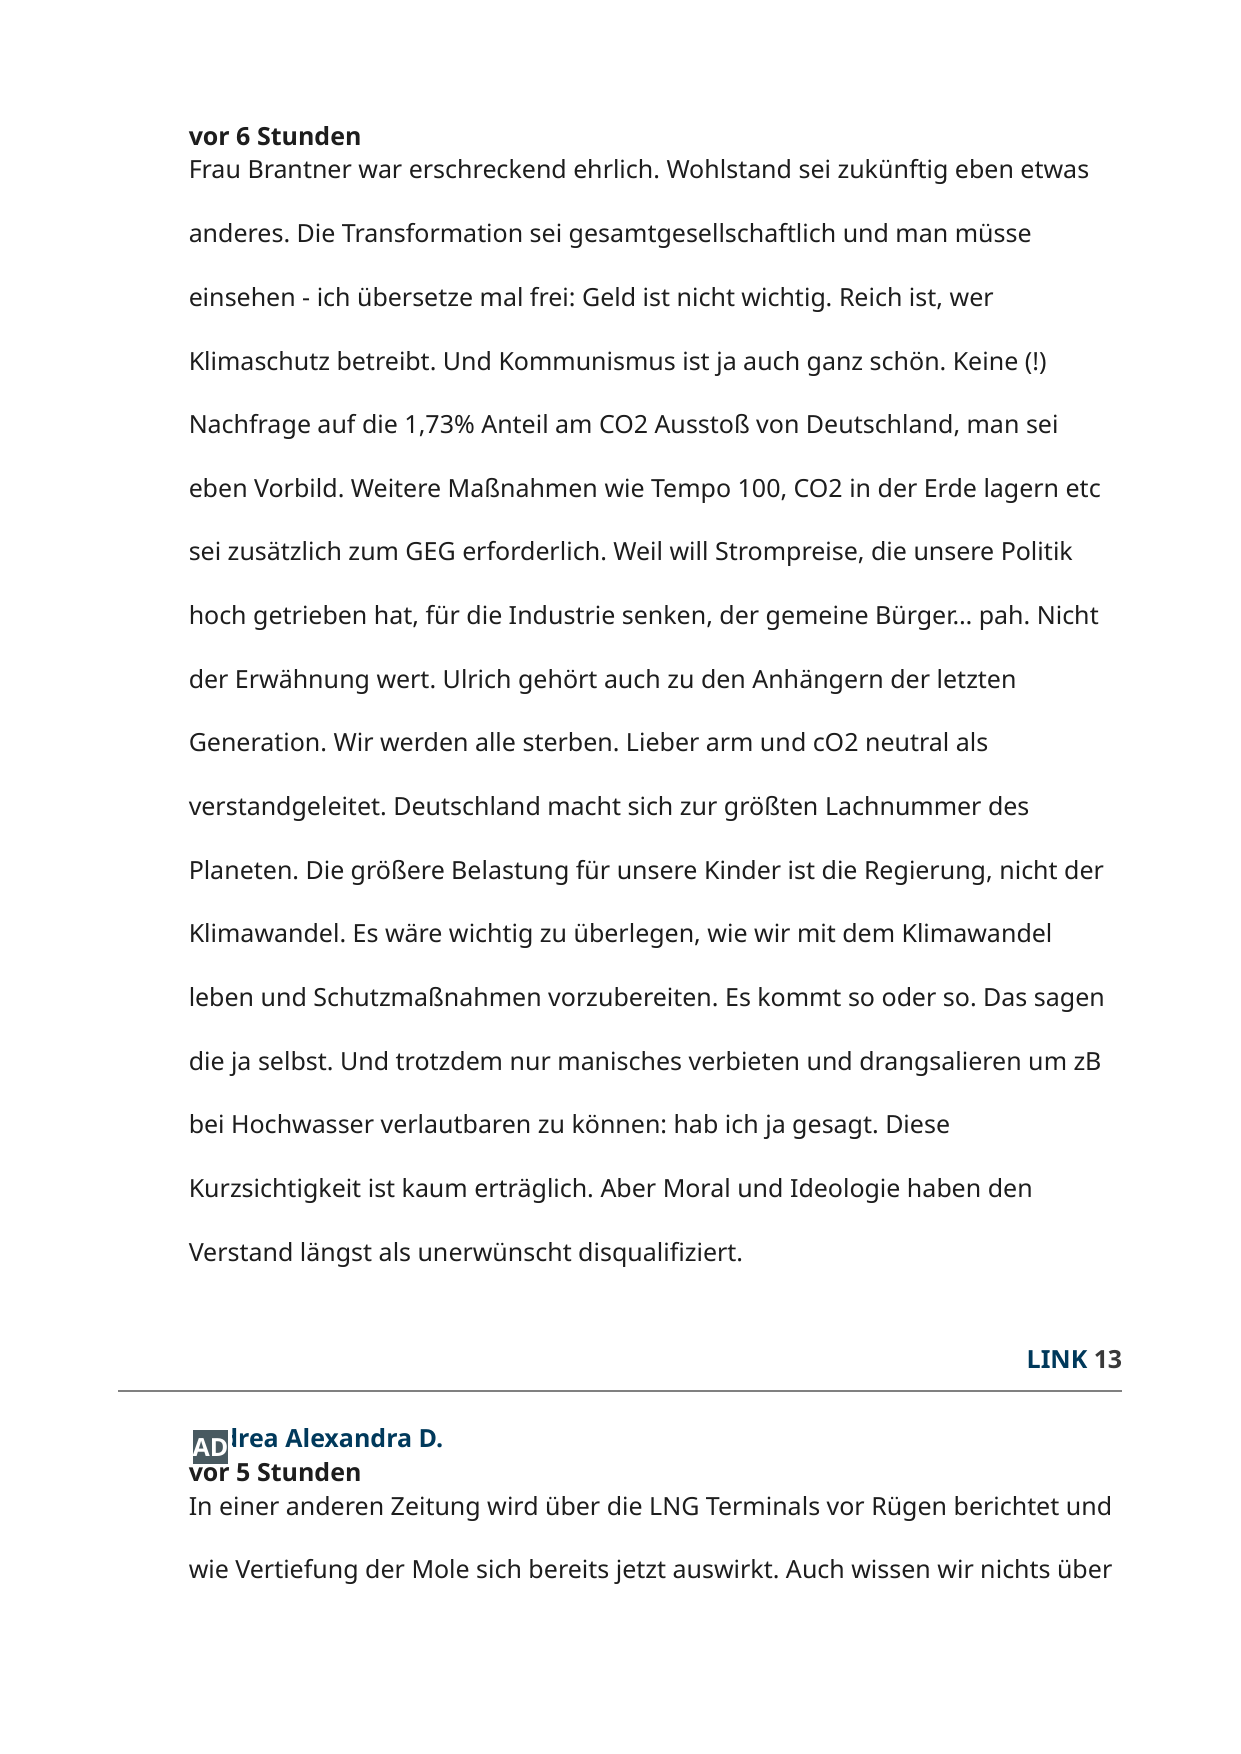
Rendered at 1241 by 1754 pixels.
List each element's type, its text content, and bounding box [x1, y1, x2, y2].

text Frau Brantner war erschreckend ehrlich. Wohlstand sei zukünftig eben etwas anderes. Die Transformation sei gesamtgesellschaftlich und man müsse einsehen - ich übersetze mal frei: Geld ist nicht wichtig. Reich ist, wer Klimaschutz betreibt. Und Kommunismus ist ja auch ganz schön. Keine (!) Nachfrage auf die 1,73% Anteil am CO2 Ausstoß von Deutschland, man sei eben Vorbild. Weitere Maßnahmen wie Tempo 100, CO2 in der Erde lagern etc sei zusätzlich zum GEG erforderlich. Weil will Strompreise, die unsere Politik hoch getrieben hat, für die Industrie senken, der gemeine Bürger… pah. Nicht der Erwähnung wert. Ulrich gehört auch zu den Anhängern der letzten Generation. Wir werden alle sterben. Lieber arm und cO2 neutral als verstandgeleitet. Deutschland macht sich zur größten Lachnummer des Planeten. Die größere Belastung für unsere Kinder ist die Regierung, nicht der Klimawandel. Es wäre wichtig zu überlegen, wie wir mit dem Klimawandel leben und Schutzmaßnahmen vorzubereiten. Es kommt so oder so. Das sagen die ja selbst. Und trotzdem nur manisches verbieten und drangsalieren um zB bei Hochwasser verlautbaren zu können: hab ich ja gesagt. Diese Kurzsichtigkeit ist kaum erträglich. Aber Moral und Ideologie haben den Verstand längst als unerwünscht disqualifiziert. [188, 152, 1122, 1268]
text AD [188, 1420, 232, 1464]
text Andrea Alexandra D. [232, 1420, 1122, 1454]
text LINK 13 [188, 1298, 1122, 1376]
text vor 6 Stunden [188, 118, 1122, 152]
text vor 5 Stunden [188, 1454, 1122, 1488]
text In einer anderen Zeitung wird über die LNG Terminals vor Rügen berichtet und wie Vertiefung der Mole sich bereits jetzt auswirkt. Auch wissen wir nichts über [188, 1488, 1122, 1586]
